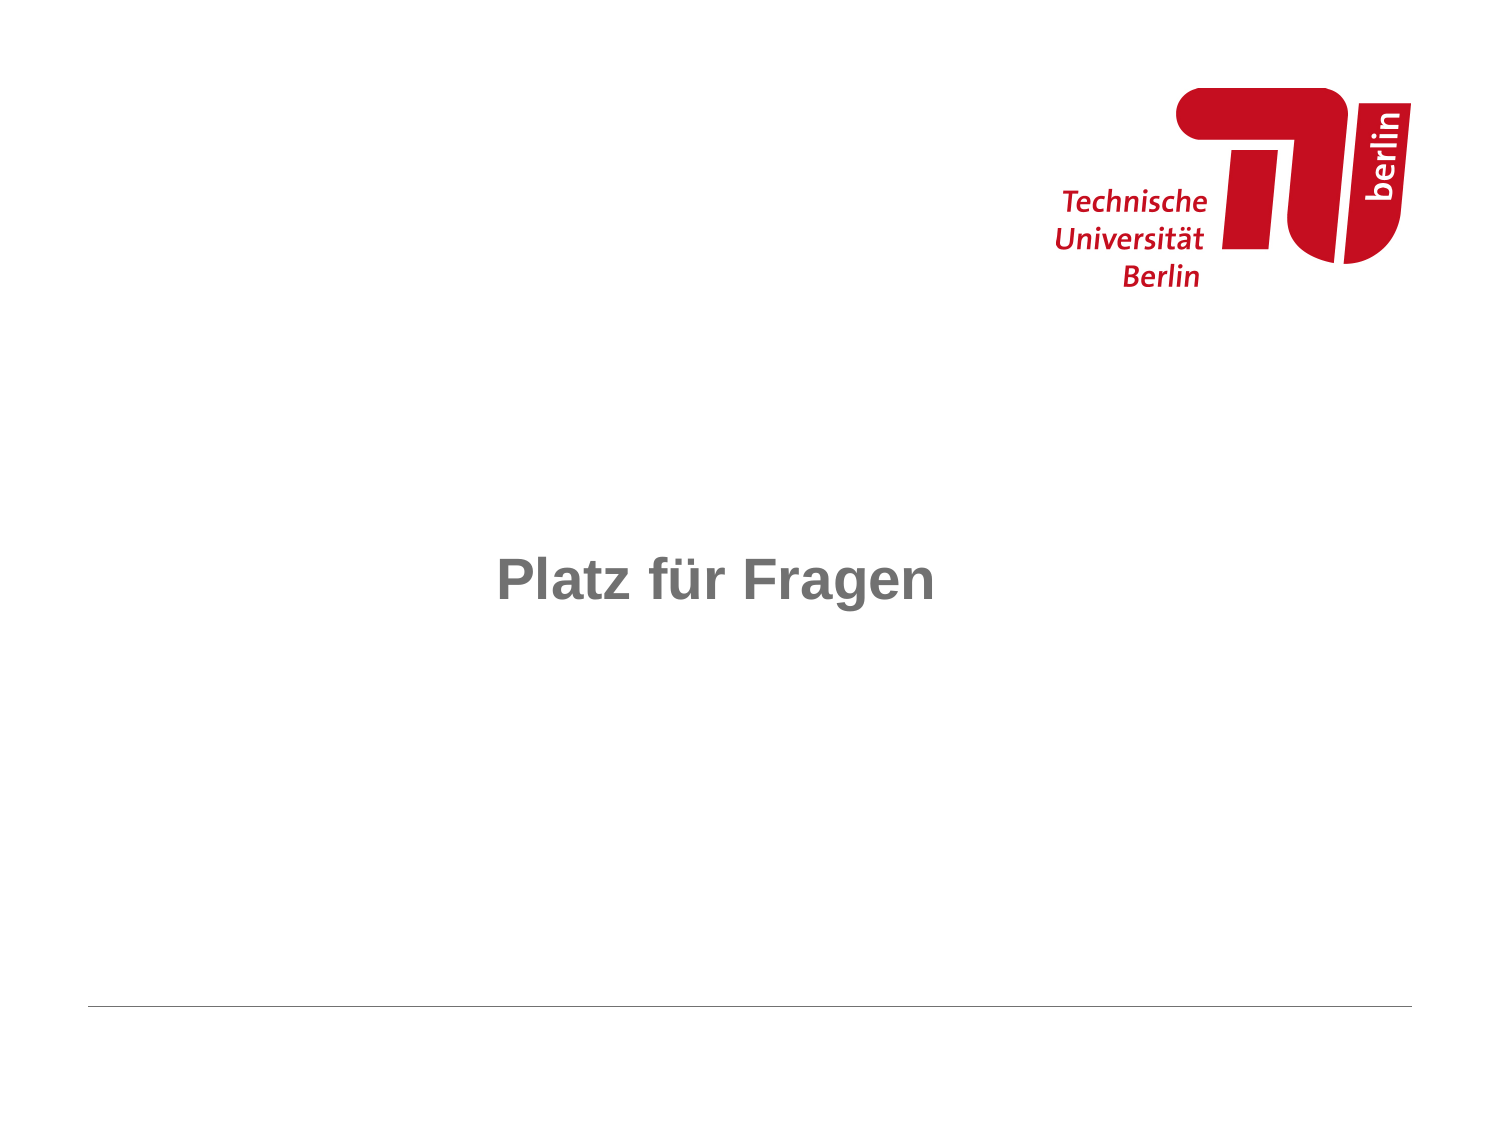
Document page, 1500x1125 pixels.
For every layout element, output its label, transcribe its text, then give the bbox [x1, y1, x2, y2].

subtitle Platz für Fragen [496, 519, 945, 612]
picture [1056, 88, 1411, 287]
